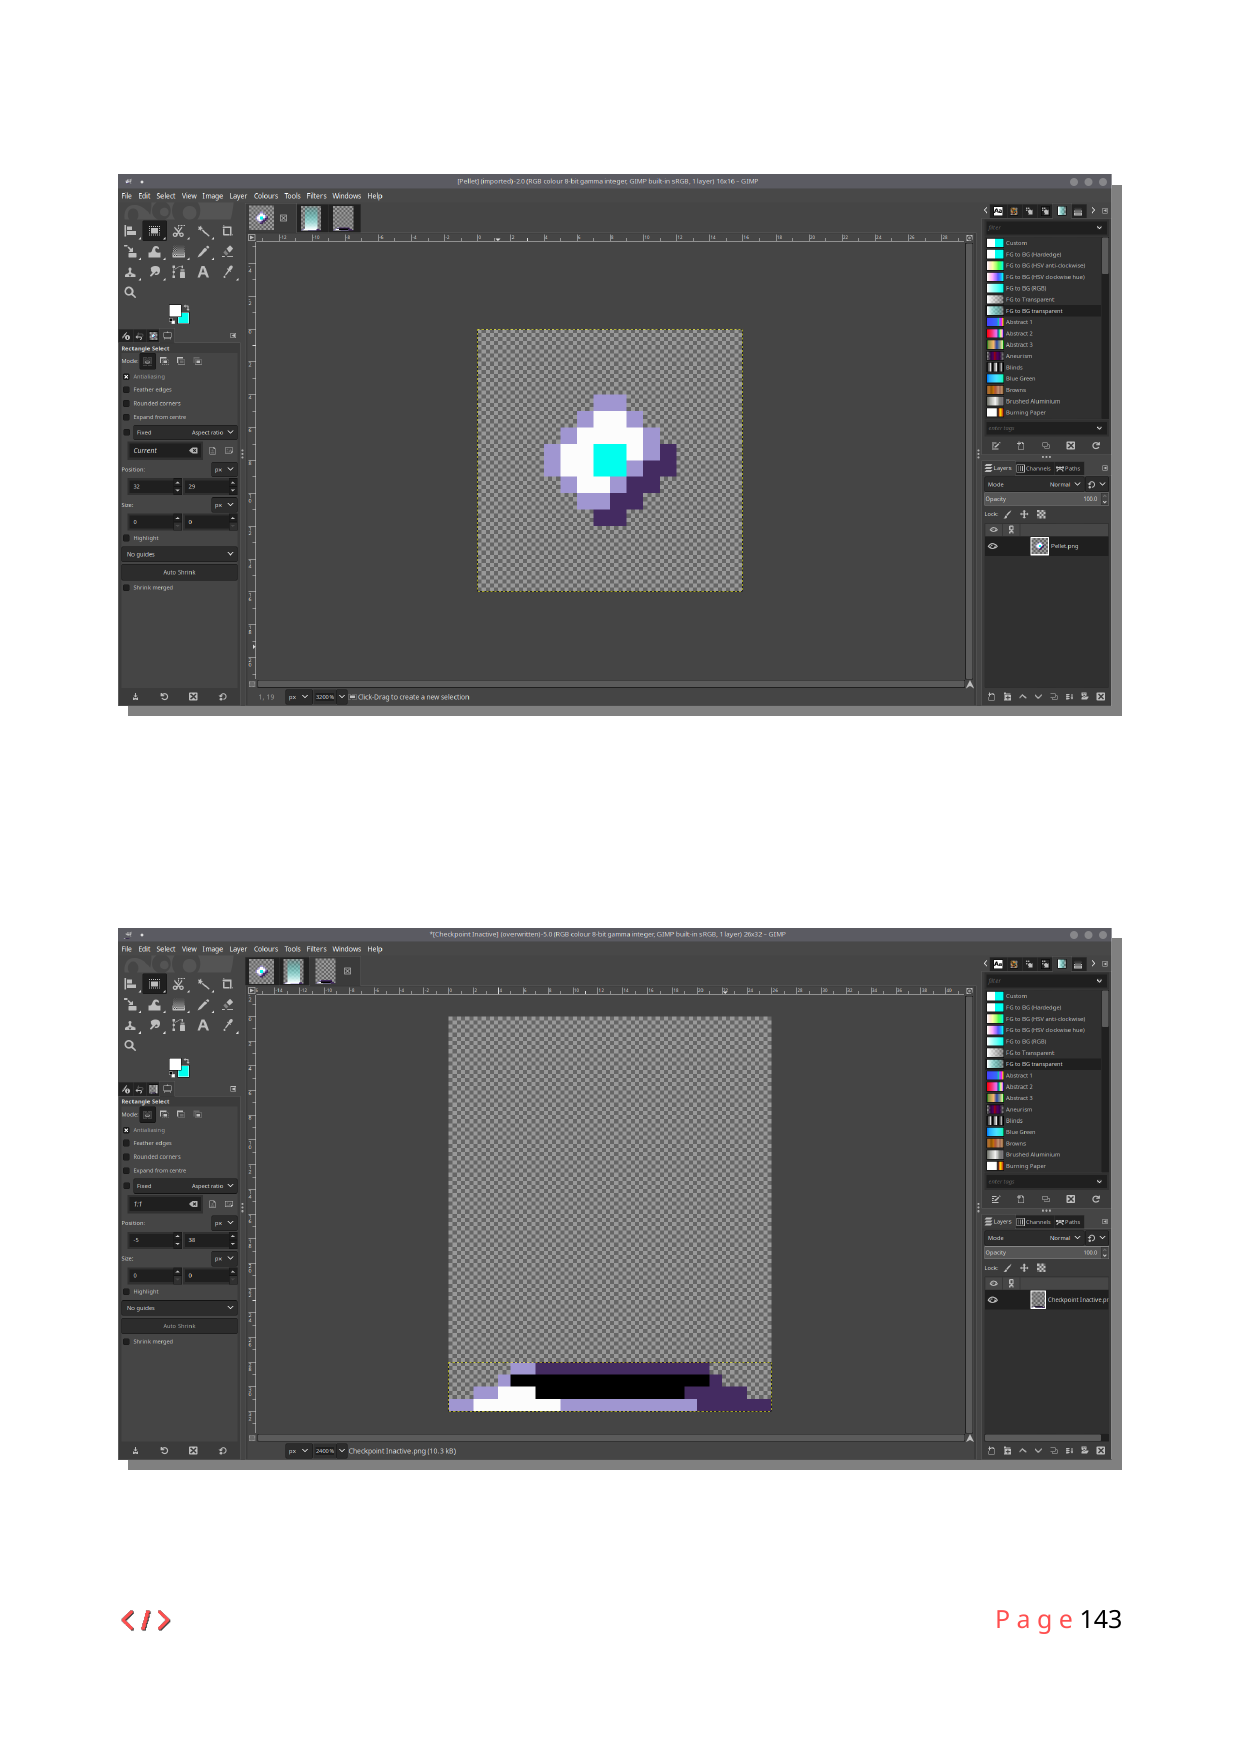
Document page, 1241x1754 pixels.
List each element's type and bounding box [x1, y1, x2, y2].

picture [116, 1591, 175, 1649]
picture [118, 928, 1112, 1460]
picture [118, 174, 1112, 706]
